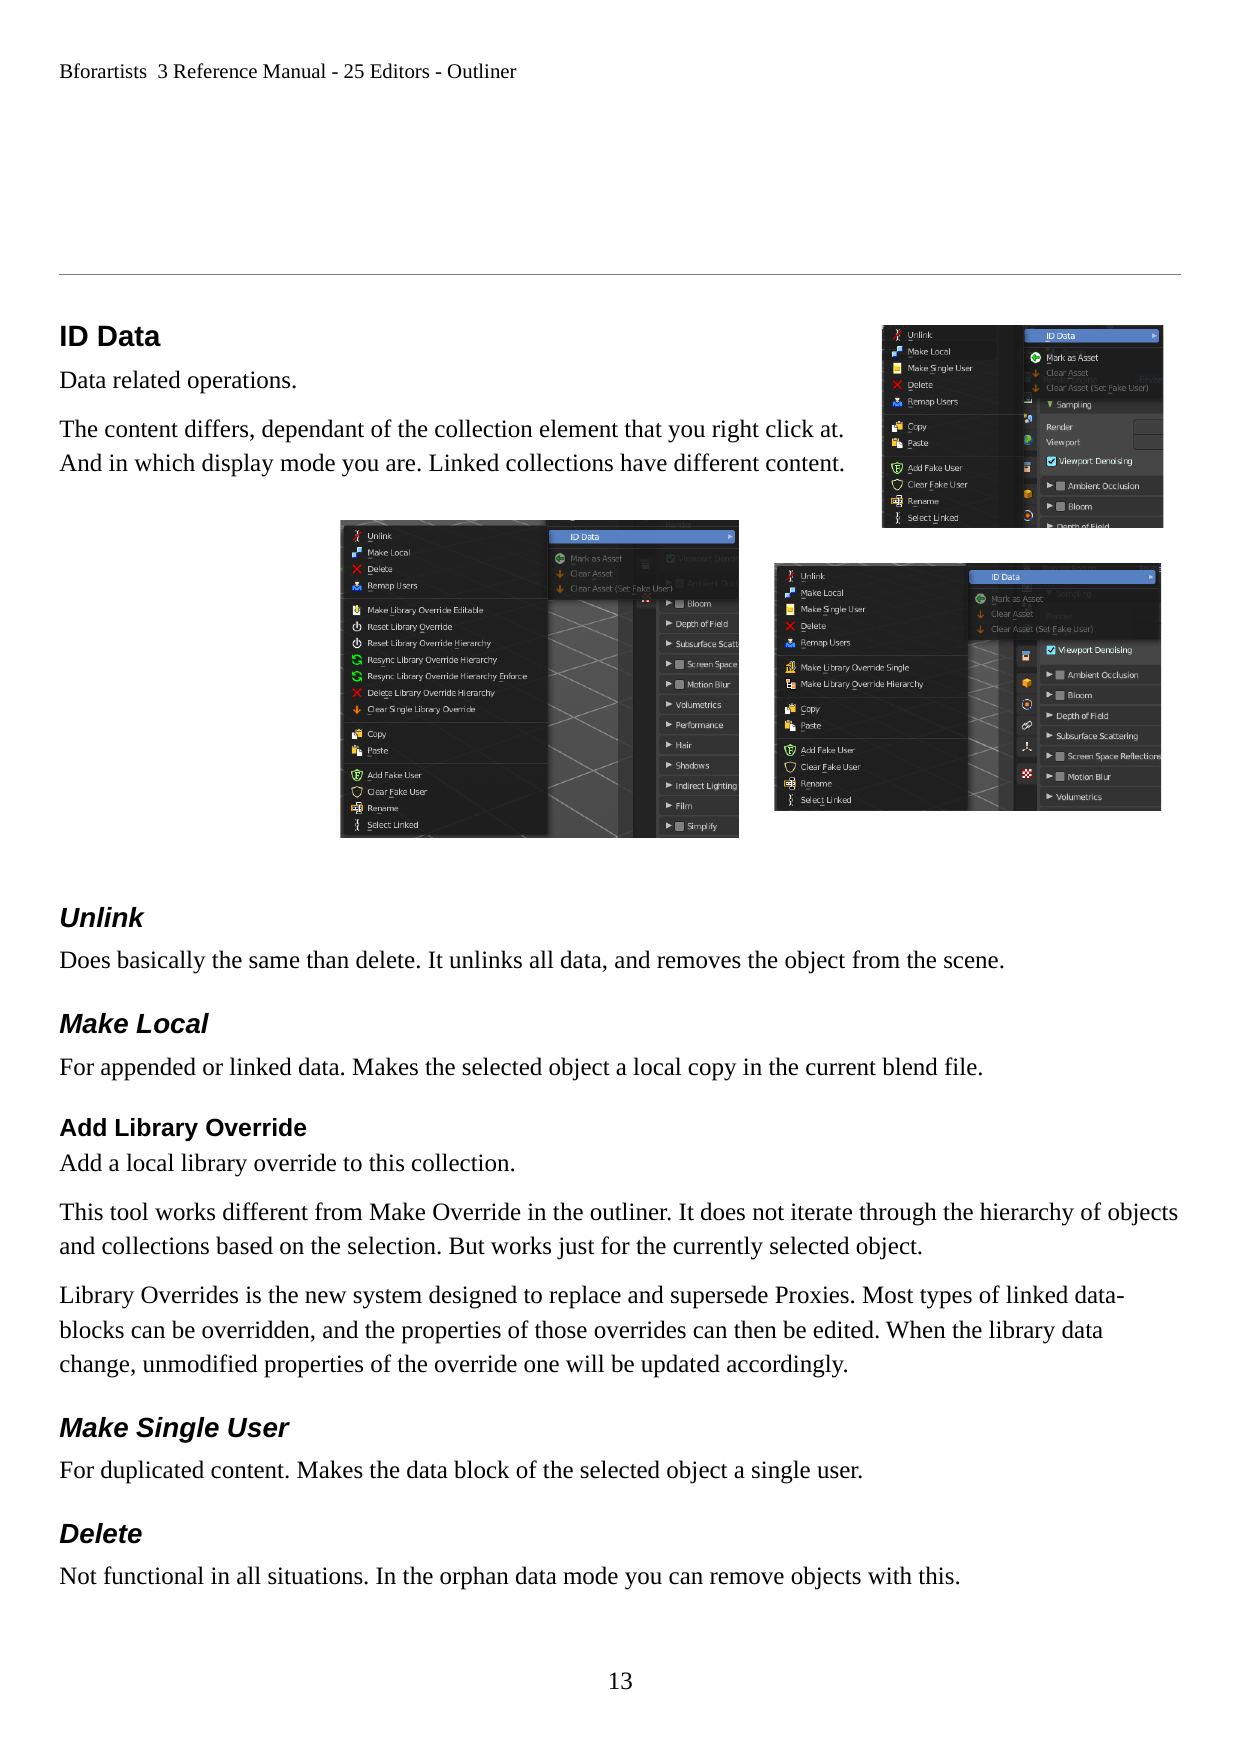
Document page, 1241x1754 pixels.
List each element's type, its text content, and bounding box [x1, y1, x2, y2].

text Data related operations. [59, 365, 881, 393]
picture [340, 520, 739, 838]
text For appended or linked data. Makes the selected object a local copy in the current blend file. [59, 1052, 1181, 1080]
subtitle Make Local [59, 1007, 1181, 1039]
text Add a local library override to this collection. [59, 1148, 1181, 1177]
subtitle Delete [59, 1517, 1181, 1549]
picture [881, 325, 1164, 528]
subtitle ID Data [59, 318, 1181, 352]
subtitle Add Library Override [59, 1113, 1181, 1142]
subtitle Unlink [59, 901, 1181, 933]
subtitle Make Single User [59, 1411, 1181, 1443]
text The content differs, dependant of the collection element that you right click at. And in which display mode you are. Linked collections have different content. [59, 414, 881, 477]
text For duplicated content. Makes the data block of the selected object a single user. [59, 1455, 1181, 1484]
text Not functional in all situations. In the orphan data mode you can remove objects with this. [59, 1561, 1181, 1590]
picture [774, 563, 1162, 811]
text Library Overrides is the new system designed to replace and supersede Proxies. Most types of linked data-blocks can be overridden, and the properties of those overrides can then be edited. When the library data change, unmodified properties of the override one will be updated accordingly. [59, 1281, 1181, 1378]
text This tool works different from Make Override in the outliner. It does not iterate through the hierarchy of objects and collections based on the selection. But works just for the currently selected object. [59, 1197, 1181, 1260]
text Does basically the same than delete. It unlinks all data, and removes the object from the scene. [59, 946, 1181, 974]
